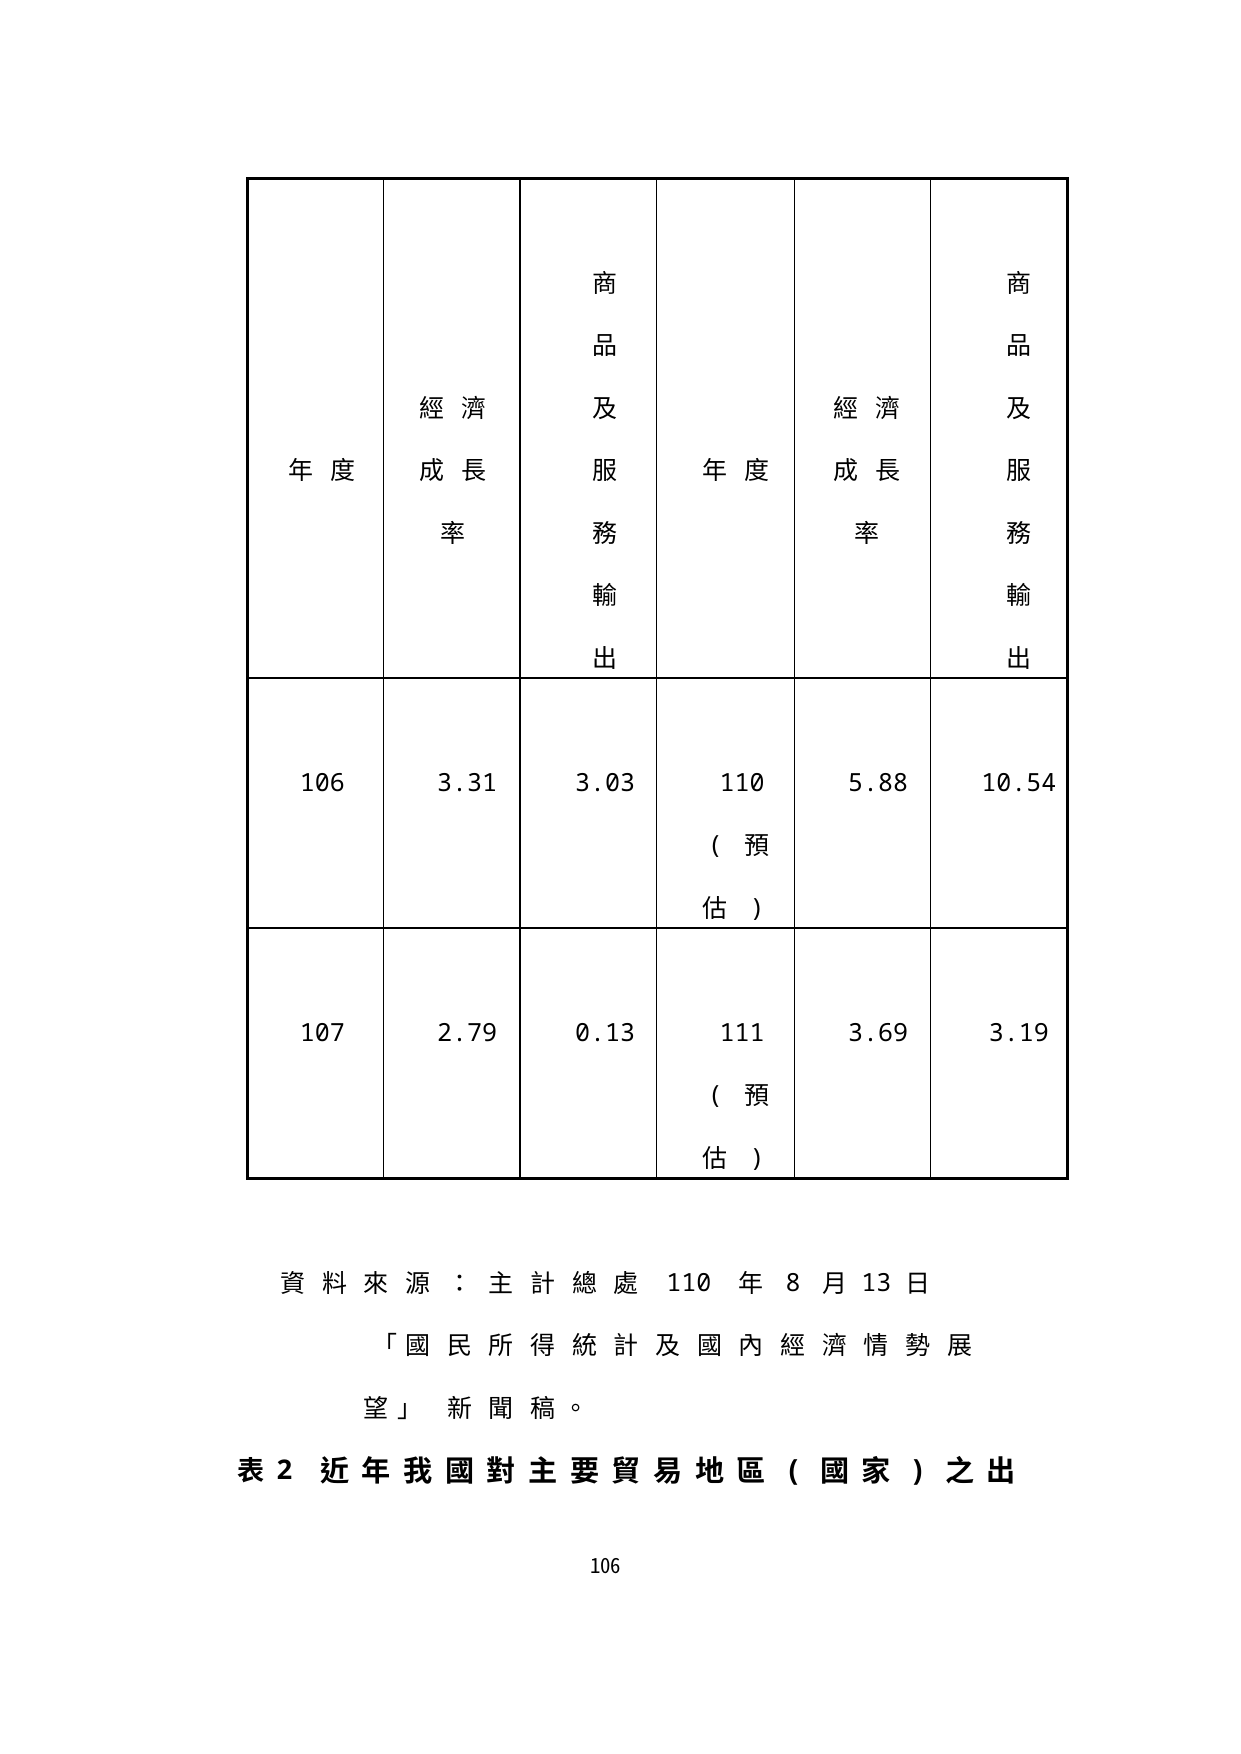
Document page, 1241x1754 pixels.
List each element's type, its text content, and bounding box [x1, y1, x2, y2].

table_cell 3.19 [931, 929, 1066, 1177]
table_cell 111(預估) [657, 929, 794, 1177]
table_header 年度 [657, 180, 794, 677]
text 表2 近年我國對主要貿易地區(國家)之出 [190, 1427, 1052, 1490]
table_cell 2.79 [384, 929, 519, 1177]
table_cell 106 [249, 679, 383, 927]
table_header 商品及服務輸出 [521, 180, 656, 677]
table_cell 3.03 [521, 679, 656, 927]
table_cell 3.69 [795, 929, 930, 1177]
table_cell 10.54 [931, 679, 1066, 927]
table_header 商品及服務輸出 [931, 180, 1066, 677]
table_cell 107 [249, 929, 383, 1177]
text 資料來源：主計總處110年8月13日「國民所得統計及國內經濟情勢展望」新聞稿。 [237, 1240, 1016, 1427]
table_header 經濟 成長率 [795, 180, 930, 677]
table_cell 3.31 [384, 679, 519, 927]
table_header 經濟 成長率 [384, 180, 519, 677]
table_cell 0.13 [521, 929, 656, 1177]
table_header 年度 [249, 180, 383, 677]
table_cell 110(預估) [657, 679, 794, 927]
table_cell 5.88 [795, 679, 930, 927]
